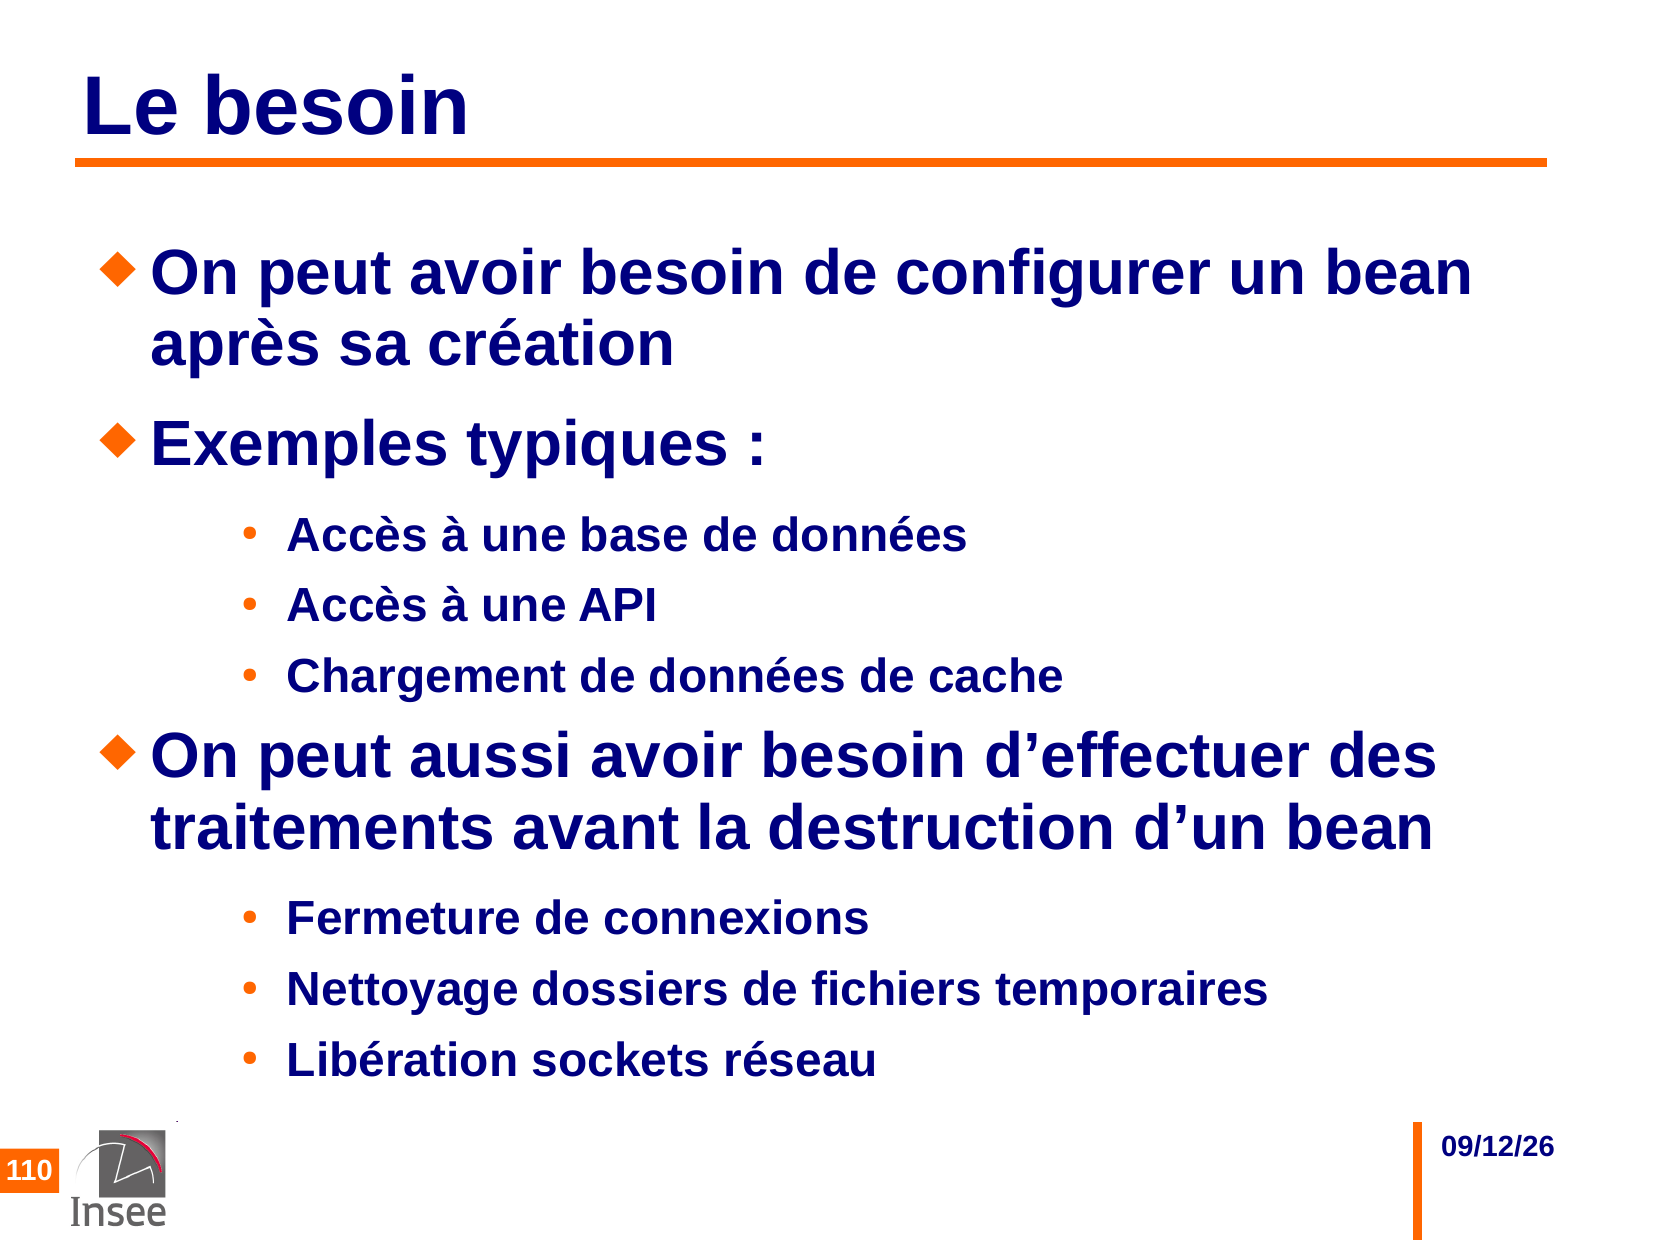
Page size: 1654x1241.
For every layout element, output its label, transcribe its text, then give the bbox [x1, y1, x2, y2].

picture [62, 1121, 178, 1241]
list On peut avoir besoin de configurer un bean après sa création Exemples typiques : Accès à une base de données Accès à une API Chargement de données de cache On peut aussi avoir besoin d’effectuer des traitements avant la destruction d’un bean Fermeture de connexions Nettoyage dossiers de fichiers temporaires Libération sockets réseau [82, 236, 1548, 1087]
title Le besoin [82, 49, 1619, 163]
